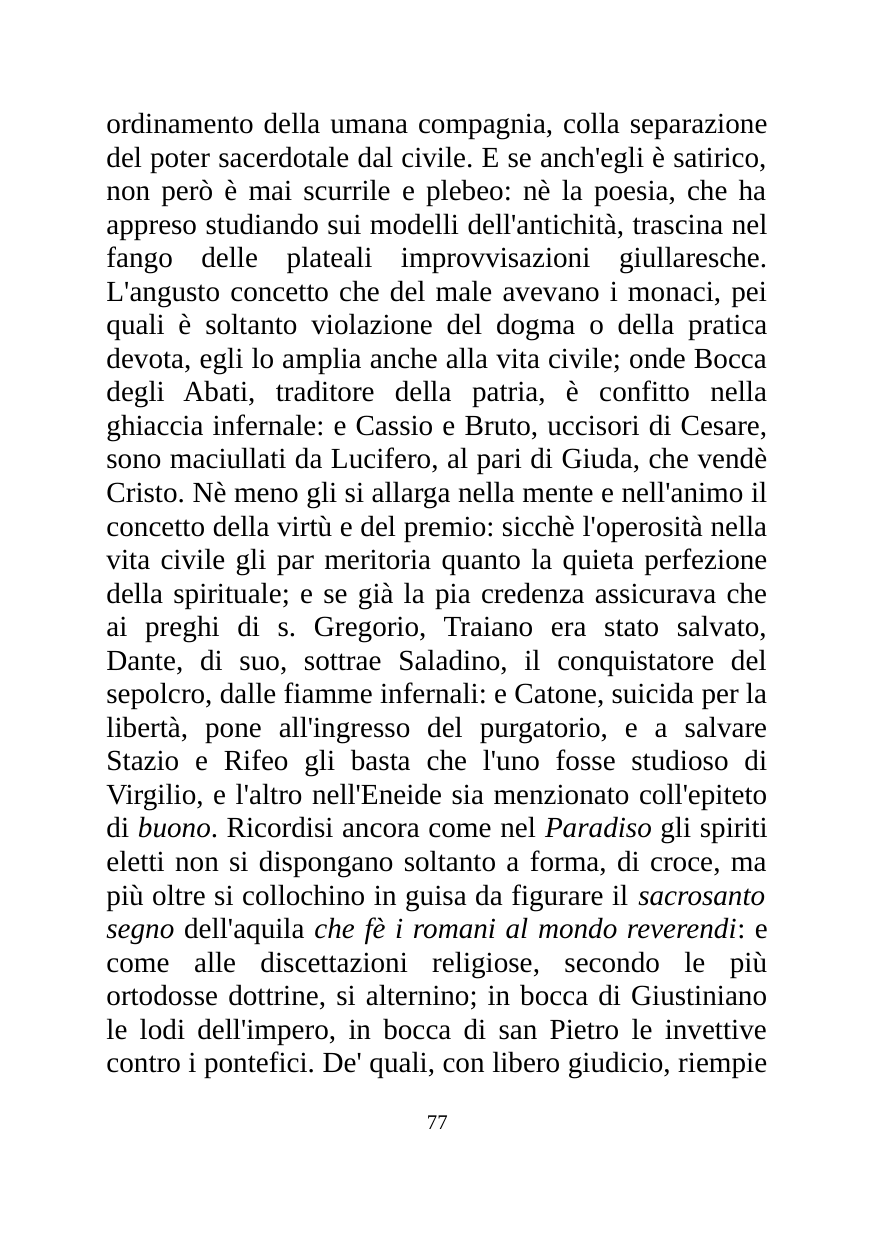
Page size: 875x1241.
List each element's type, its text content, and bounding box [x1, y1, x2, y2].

text ordinamento della umana compagnia, colla separazione del poter sacerdotale dal civile. E se anch'egli è satirico, non però è mai scurrile e plebeo: nè la poesia, che ha appreso studiando sui modelli dell'antichità, trascina nel fango delle plateali improvvisazioni giullaresche. L'angusto concetto che del male avevano i monaci, pei quali è soltanto violazione del dogma o della pratica devota, egli lo amplia anche alla vita civile; onde Bocca degli Abati, traditore della patria, è confitto nella ghiaccia infernale: e Cassio e Bruto, uccisori di Cesare, sono maciullati da Lucifero, al pari di Giuda, che vendè Cristo. Nè meno gli si allarga nella mente e nell'animo il concetto della virtù e del premio: sicchè l'operosità nella vita civile gli par meritoria quanto la quieta perfezione della spirituale; e se già la pia credenza assicurava che ai preghi di s. Gregorio, Traiano era stato salvato, Dante, di suo, sottrae Saladino, il conquistatore del sepolcro, dalle fiamme infernali: e Catone, suicida per la libertà, pone all'ingresso del purgatorio, e a salvare Stazio e Rifeo gli basta che l'uno fosse studioso di Virgilio, e l'altro nell'Eneide sia menzionato coll'epiteto di buono. Ricordisi ancora come nel Paradiso gli spiriti eletti non si dispongano soltanto a forma, di croce, ma più oltre si collochino in guisa da figurare il sacrosanto segno dell'aquila che fè i romani al mondo reverendi: e come alle discettazioni religiose, secondo le più ortodosse dottrine, si alternino; in bocca di Giustiniano le lodi dell'impero, in bocca di san Pietro le invettive contro i pontefici. De' quali, con libero giudicio, riempie [106, 106, 768, 1079]
